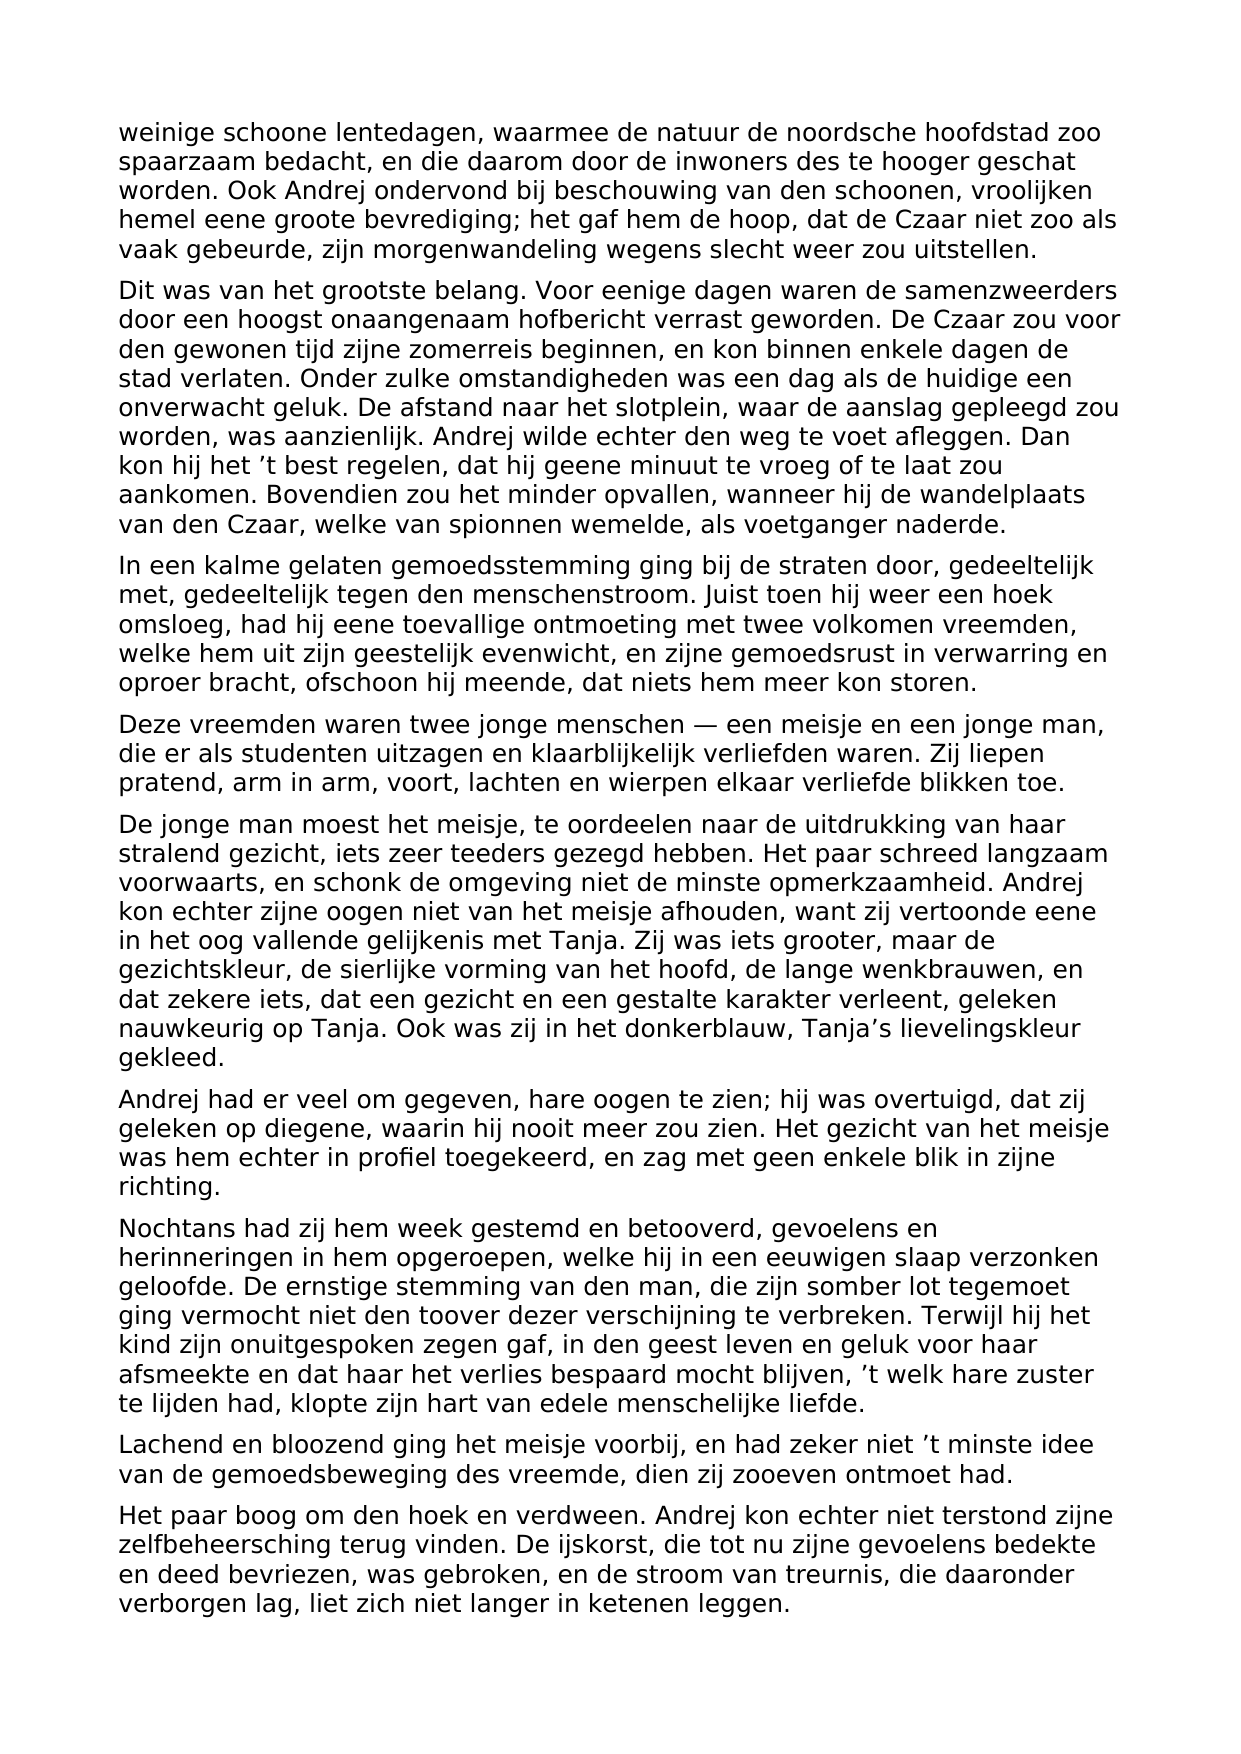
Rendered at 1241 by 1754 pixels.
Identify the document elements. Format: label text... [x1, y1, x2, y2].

text Lachend en bloozend ging het meisje voorbij, en had zeker niet ’t minste idee van de gemoedsbeweging des vreemde, dien zij zooeven ontmoet had. [118, 1431, 1122, 1489]
text Dit was van het grootste belang. Voor eenige dagen waren de samenzweerders door een hoogst onaangenaam hofbericht verrast geworden. De Czaar zou voor den gewonen tijd zijne zomerreis beginnen, en kon binnen enkele dagen de stad verlaten. Onder zulke omstandigheden was een dag als de huidige een onverwacht geluk. De afstand naar het slotplein, waar de aanslag gepleegd zou worden, was aanzienlijk. Andrej wilde echter den weg te voet afleggen. Dan kon hij het ’t best regelen, dat hij geene minuut te vroeg of te laat zou aankomen. Bovendien zou het minder opvallen, wanneer hij de wandelplaats van den Czaar, welke van spionnen wemelde, als voetganger naderde. [118, 276, 1122, 539]
text weinige schoone lentedagen, waarmee de natuur de noordsche hoofdstad zoo spaarzaam bedacht, en die daarom door de inwoners des te hooger geschat worden. Ook Andrej ondervond bij beschouwing van den schoonen, vroolijken hemel eene groote bevrediging; het gaf hem de hoop, dat de Czaar niet zoo als vaak gebeurde, zijn morgenwandeling wegens slecht weer zou uitstellen. [118, 118, 1122, 264]
text De jonge man moest het meisje, te oordeelen naar de uitdrukking van haar stralend gezicht, iets zeer teeders gezegd hebben. Het paar schreed langzaam voorwaarts, en schonk de omgeving niet de minste opmerkzaamheid. Andrej kon echter zijne oogen niet van het meisje afhouden, want zij vertoonde eene in het oog vallende gelijkenis met Tanja. Zij was iets grooter, maar de gezichtskleur, de sierlijke vorming van het hoofd, de lange wenkbrauwen, en dat zekere iets, dat een gezicht en een gestalte karakter verleent, geleken nauwkeurig op Tanja. Ook was zij in het donkerblauw, Tanja’s lievelingskleur gekleed. [118, 810, 1122, 1072]
text Deze vreemden waren twee jonge menschen — een meisje en een jonge man, die er als studenten uitzagen en klaarblijkelijk verliefden waren. Zij liepen pratend, arm in arm, voort, lachten en wierpen elkaar verliefde blikken toe. [118, 710, 1122, 797]
text In een kalme gelaten gemoedsstemming ging bij de straten door, gedeeltelijk met, gedeeltelijk tegen den menschenstroom. Juist toen hij weer een hoek omsloeg, had hij eene toevallige ontmoeting met twee volkomen vreemden, welke hem uit zijn geestelijk evenwicht, en zijne gemoedsrust in verwarring en oproer bracht, ofschoon hij meende, dat niets hem meer kon storen. [118, 551, 1122, 697]
text Nochtans had zij hem week gestemd en betooverd, gevoelens en herinneringen in hem opgeroepen, welke hij in een eeuwigen slaap verzonken geloofde. De ernstige stemming van den man, die zijn somber lot tegemoet ging vermocht niet den toover dezer verschijning te verbreken. Terwijl hij het kind zijn onuitgespoken zegen gaf, in den geest leven en geluk voor haar afsmeekte en dat haar het verlies bespaard mocht blijven, ’t welk hare zuster te lijden had, klopte zijn hart van edele menschelijke liefde. [118, 1214, 1122, 1418]
text Andrej had er veel om gegeven, hare oogen te zien; hij was overtuigd, dat zij geleken op diegene, waarin hij nooit meer zou zien. Het gezicht van het meisje was hem echter in profiel toegekeerd, en zag met geen enkele blik in zijne richting. [118, 1085, 1122, 1201]
text Het paar boog om den hoek en verdween. Andrej kon echter niet terstond zijne zelfbeheersching terug vinden. De ijskorst, die tot nu zijne gevoelens bedekte en deed bevriezen, was gebroken, en de stroom van treurnis, die daaronder verborgen lag, liet zich niet langer in ketenen leggen. [118, 1501, 1122, 1618]
